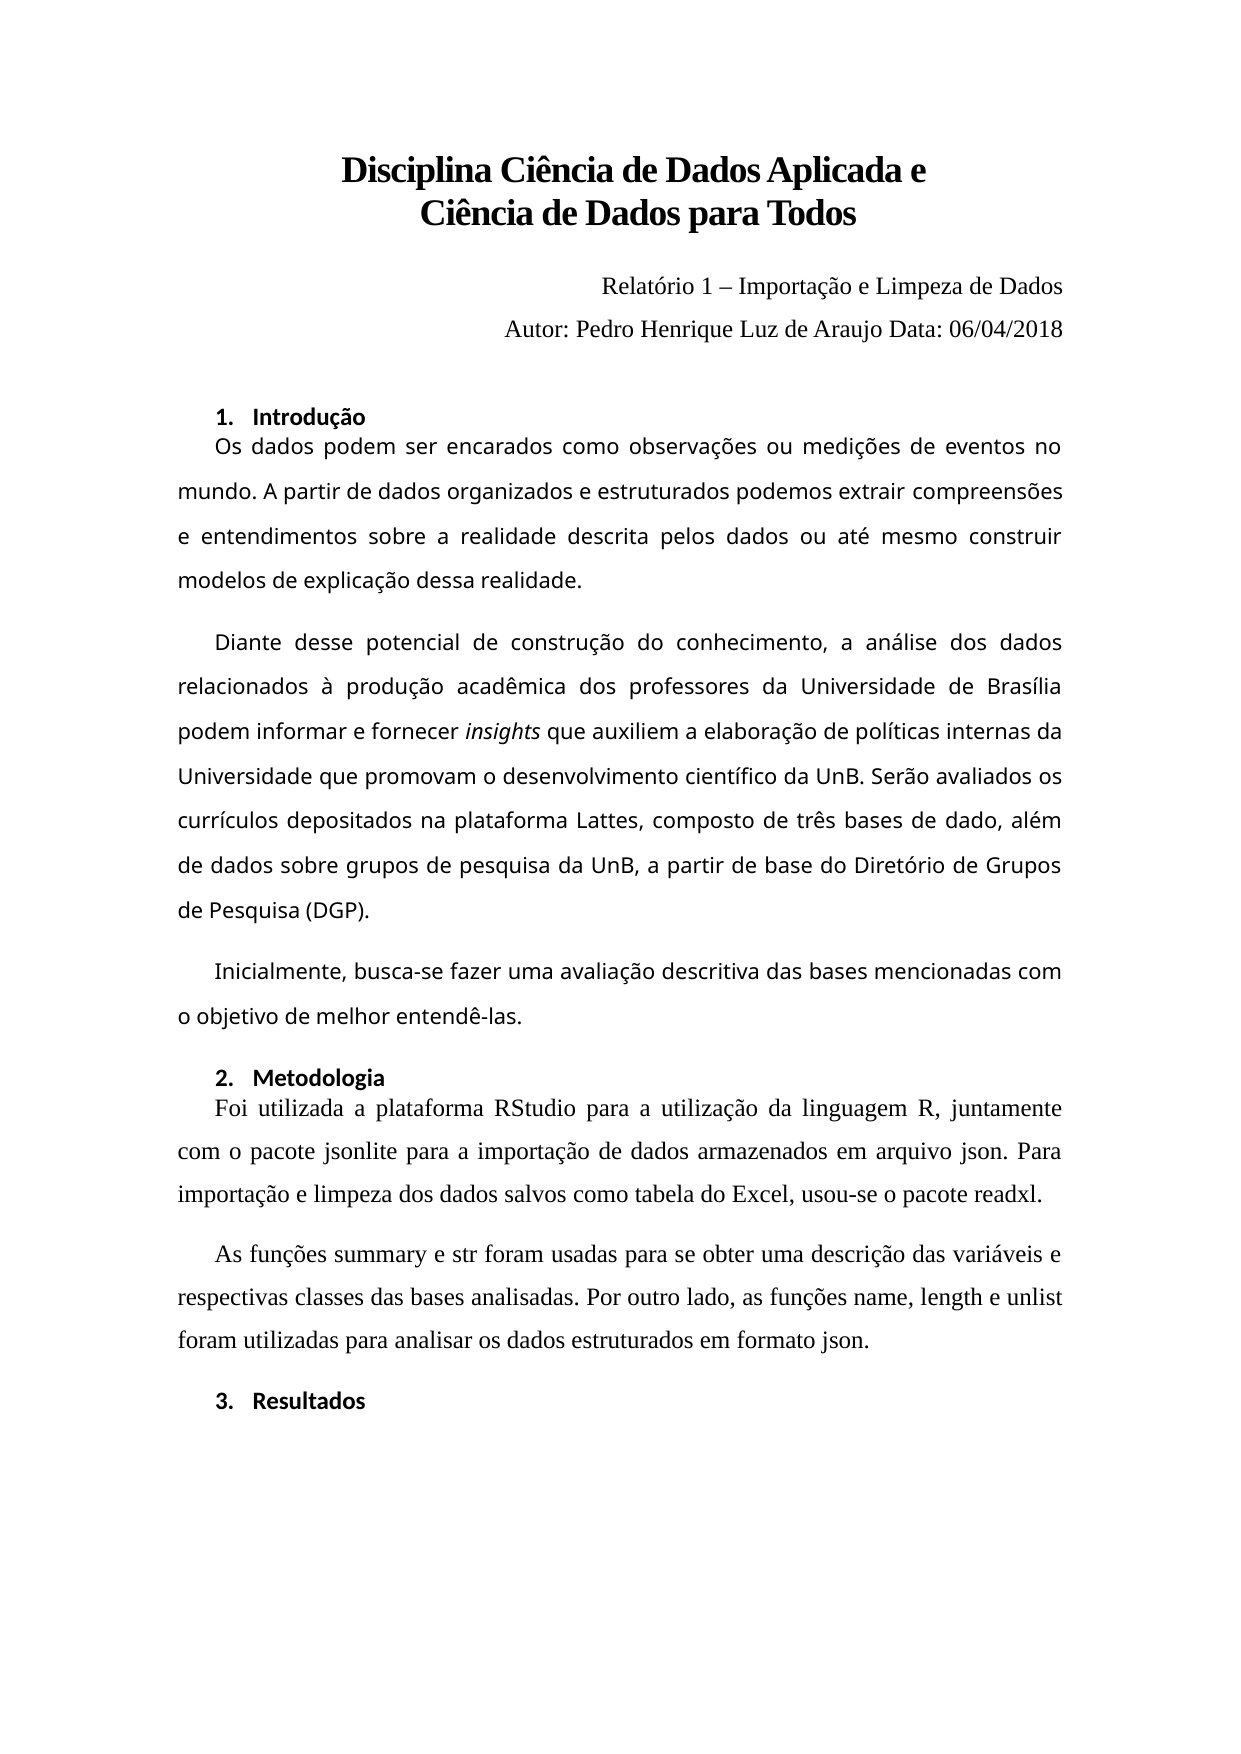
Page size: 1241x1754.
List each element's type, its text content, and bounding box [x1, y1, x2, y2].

title Disciplina Ciência de Dados Aplicada e [177, 148, 1063, 191]
subtitle Introdução [215, 401, 1063, 431]
text As funções summary e str foram usadas para se obter uma descrição das variáveis e respectivas classes das bases analisadas. Por outro lado, as funções name, length e unlist foram utilizadas para analisar os dados estruturados em formato json. [177, 1239, 1063, 1354]
text Foi utilizada a plataforma RStudio para a utilização da linguagem R, juntamente com o pacote jsonlite para a importação de dados armazenados em arquivo json. Para importação e limpeza dos dados salvos como tabela do Excel, usou-se o pacote readxl. [177, 1093, 1063, 1208]
text Inicialmente, busca-se fazer uma avaliação descritiva das bases mencionadas com o objetivo de melhor entendê-las. [177, 956, 1063, 1031]
text Diante desse potencial de construção do conhecimento, a análise dos dados relacionados à produção acadêmica dos professores da Universidade de Brasília podem informar e fornecer insights que auxiliem a elaboração de políticas internas da Universidade que promovam o desenvolvimento científico da UnB. Serão avaliados os currículos depositados na plataforma Lattes, composto de três bases de dado, além de dados sobre grupos de pesquisa da UnB, a partir de base do Diretório de Grupos de Pesquisa (DGP). [177, 627, 1063, 924]
text Os dados podem ser encarados como observações ou medições de eventos no mundo. A partir de dados organizados e estruturados podemos extrair compreensões e entendimentos sobre a realidade descrita pelos dados ou até mesmo construir modelos de explicação dessa realidade. [177, 431, 1063, 595]
title Ciência de Dados para Todos [177, 191, 1063, 234]
subtitle Resultados [215, 1385, 1063, 1415]
text Relatório 1 – Importação e Limpeza de Dados [177, 271, 1063, 300]
text Autor: Pedro Henrique Luz de Araujo Data: 06/04/2018 [177, 314, 1063, 343]
subtitle Metodologia [215, 1062, 1063, 1093]
